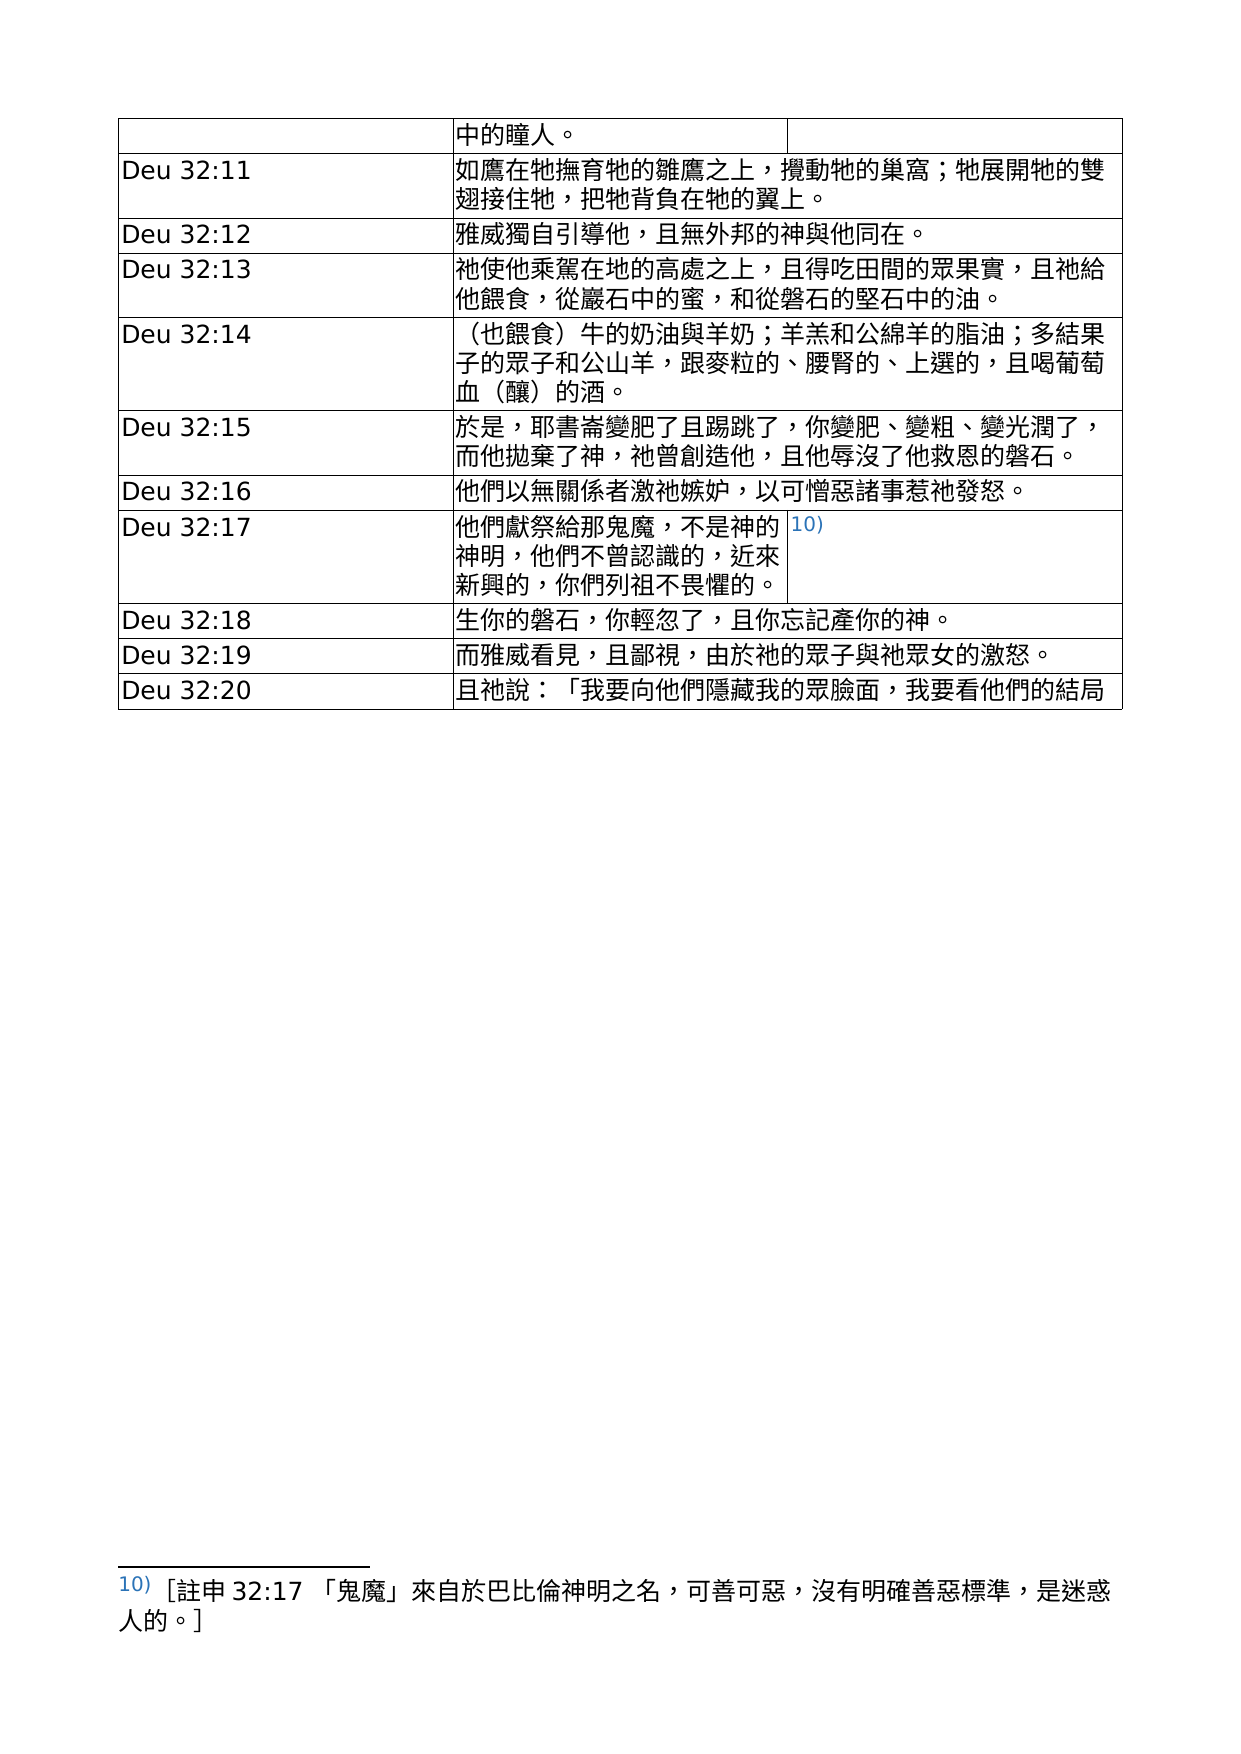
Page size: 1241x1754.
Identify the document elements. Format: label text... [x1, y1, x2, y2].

table_cell （也餵食）牛的奶油與羊奶；羊羔和公綿羊的脂油；多結果子的眾子和公山羊，跟麥粒的、腰腎的、上選的，且喝葡萄血（釀）的酒。 [454, 318, 1122, 410]
table_cell [788, 511, 1122, 603]
table_cell Deu 32:11 [119, 154, 453, 217]
table_cell 雅威獨自引導他，且無外邦的神與他同在。 [454, 219, 1122, 253]
table_cell Deu 32:19 [119, 639, 453, 673]
table_cell Deu 32:15 [119, 411, 453, 474]
table_cell 生你的磐石，你輕忽了，且你忘記產你的神。 [454, 604, 1122, 638]
table_cell 祂使他乘駕在地的高處之上，且得吃田間的眾果實，且祂給他餵食，從巖石中的蜜，和從磐石的堅石中的油。 [454, 254, 1122, 317]
table_cell 且祂說：「我要向他們隱藏我的眾臉面，我要看他們的結局 [454, 674, 1122, 708]
table_cell 於是，耶書崙變肥了且踢跳了，你變肥、變粗、變光潤了，而他拋棄了神，祂曾創造他，且他辱沒了他救恩的磐石。 [454, 411, 1122, 474]
table_cell Deu 32:12 [119, 219, 453, 253]
table_cell 他們以無關係者激祂嫉妒，以可憎惡諸事惹祂發怒。 [454, 476, 1122, 510]
table_cell Deu 32:18 [119, 604, 453, 638]
table_cell 他們獻祭給那鬼魔，不是神的神明，他們不曾認識的，近來新興的，你們列祖不畏懼的。 [454, 511, 787, 603]
table_cell 如鷹在牠撫育牠的雛鷹之上，攪動牠的巢窩；牠展開牠的雙翅接住牠，把牠背負在牠的翼上。 [454, 154, 1122, 217]
table_cell [788, 119, 1122, 153]
table_cell 中的瞳人。 [454, 119, 787, 153]
table_cell 而雅威看見，且鄙視，由於祂的眾子與祂眾女的激怒。 [454, 639, 1122, 673]
table_cell Deu 32:17 [119, 511, 453, 603]
table_cell Deu 32:16 [119, 476, 453, 510]
table_cell Deu 32:14 [119, 318, 453, 410]
table_cell Deu 32:20 [119, 674, 453, 708]
table_cell Deu 32:13 [119, 254, 453, 317]
table_cell [119, 119, 453, 153]
